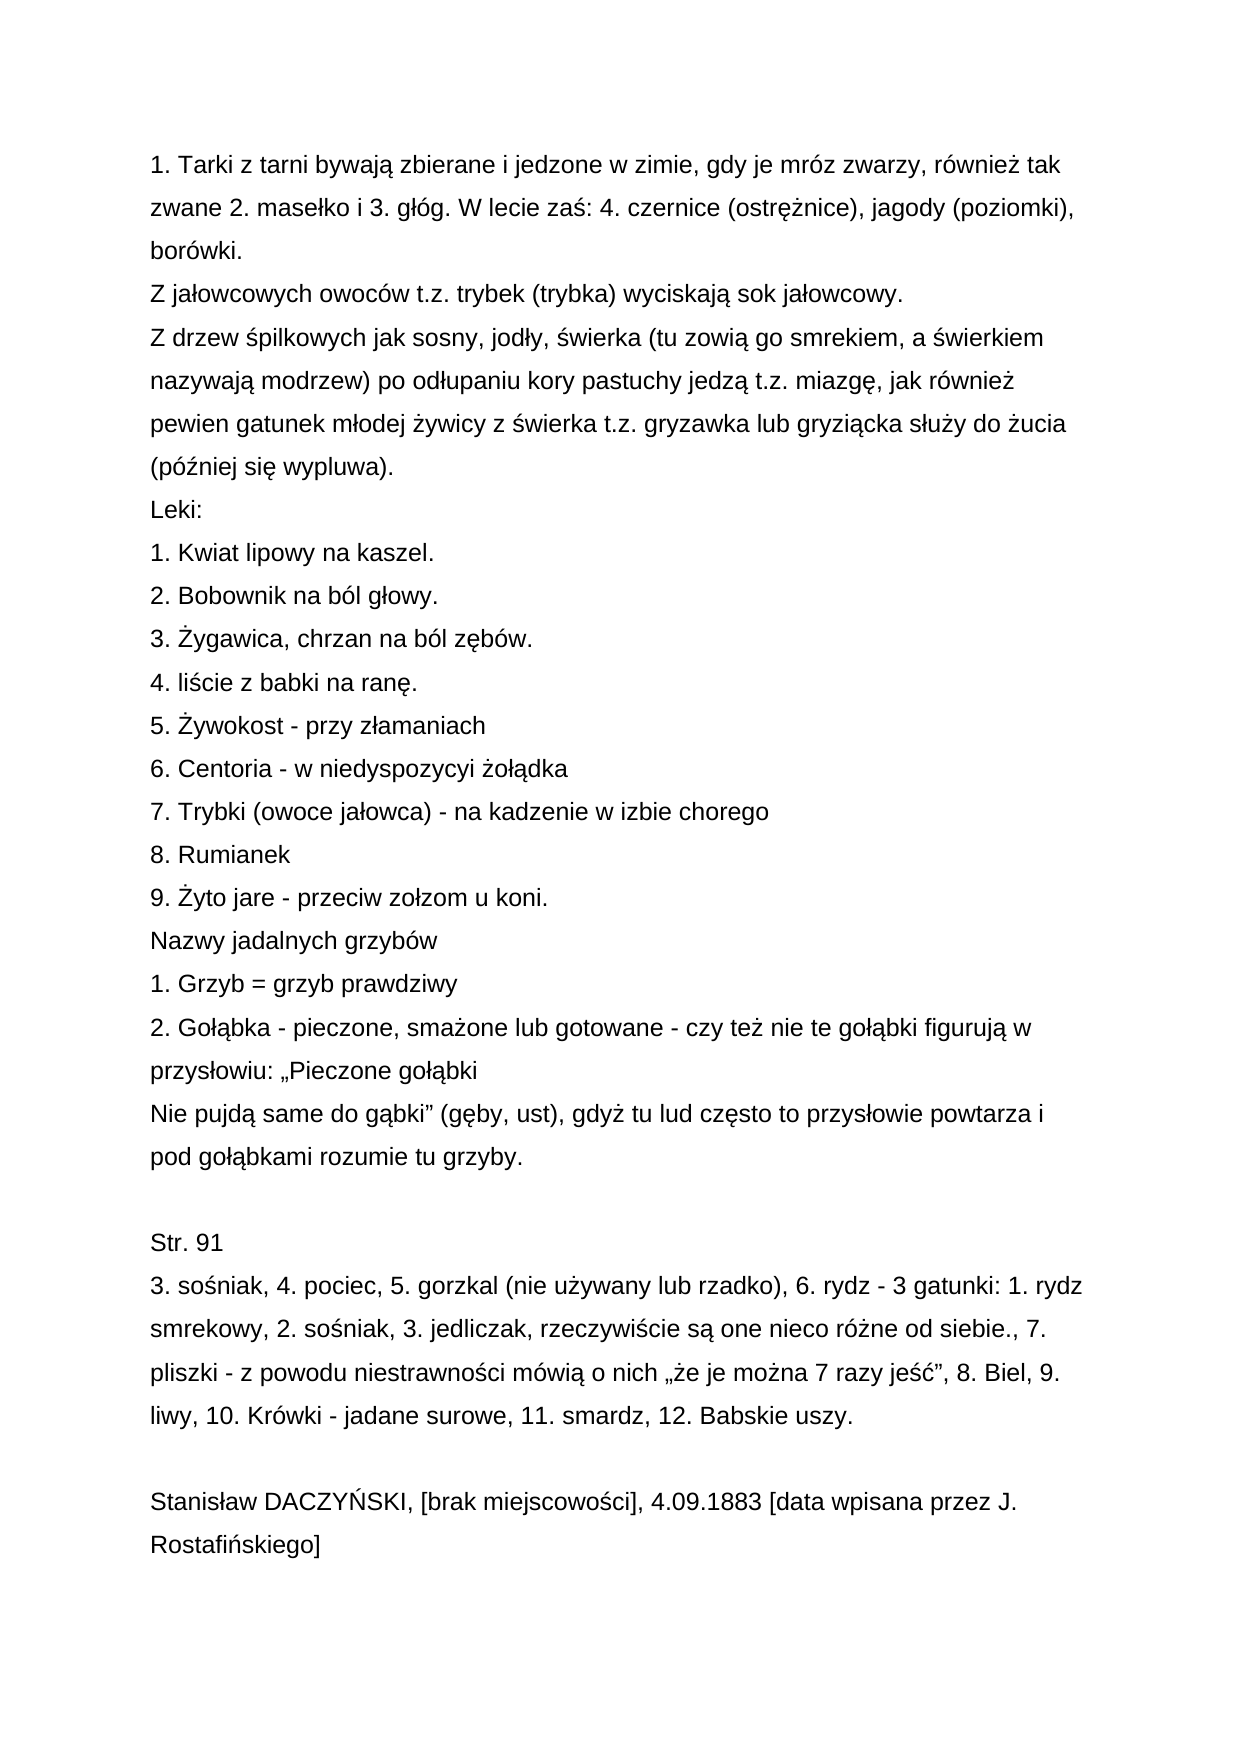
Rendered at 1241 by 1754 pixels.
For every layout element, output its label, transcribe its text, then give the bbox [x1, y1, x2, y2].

text 6. Centoria - w niedyspozycyi żołądka [150, 754, 1090, 782]
text Nazwy jadalnych grzybów [150, 926, 1090, 955]
text 1. Grzyb = grzyb prawdziwy [150, 969, 1090, 998]
text 7. Trybki (owoce jałowca) - na kadzenie w izbie chorego [150, 797, 1090, 826]
text Str. 91 [150, 1228, 1090, 1257]
text Leki: [150, 495, 1090, 524]
text 3. sośniak, 4. pociec, 5. gorzkal (nie używany lub rzadko), 6. rydz - 3 gatunki: 1. rydz smrekowy, 2. sośniak, 3. jedliczak, rzeczywiście są one nieco różne od siebie., 7. pliszki - z powodu niestrawności mówią o nich „że je można 7 razy jeść”, 8. Biel, 9. liwy, 10. Krówki - jadane surowe, 11. smardz, 12. Babskie uszy. [150, 1271, 1090, 1429]
text Nie pujdą same do gąbki” (gęby, ust), gdyż tu lud często to przysłowie powtarza i pod gołąbkami rozumie tu grzyby. [150, 1099, 1090, 1171]
text 1. Tarki z tarni bywają zbierane i jedzone w zimie, gdy je mróz zwarzy, również tak zwane 2. masełko i 3. głóg. W lecie zaś: 4. czernice (ostrężnice), jagody (poziomki), borówki. [150, 150, 1090, 265]
text Z drzew śpilkowych jak sosny, jodły, świerka (tu zowią go smrekiem, a świerkiem nazywają modrzew) po odłupaniu kory pastuchy jedzą t.z. miazgę, jak również pewien gatunek młodej żywicy z świerka t.z. gryzawka lub gryziącka służy do żucia (później się wypluwa). [150, 322, 1090, 481]
text 3. Żygawica, chrzan na ból zębów. [150, 624, 1090, 653]
text Z jałowcowych owoców t.z. trybek (trybka) wyciskają sok jałowcowy. [150, 279, 1090, 308]
text 8. Rumianek [150, 840, 1090, 869]
text 2. Bobownik na ból głowy. [150, 581, 1090, 610]
text 2. Gołąbka - pieczone, smażone lub gotowane - czy też nie te gołąbki figurują w przysłowiu: „Pieczone gołąbki [150, 1012, 1090, 1084]
text 5. Żywokost - przy złamaniach [150, 711, 1090, 739]
text 1. Kwiat lipowy na kaszel. [150, 538, 1090, 567]
text 9. Żyto jare - przeciw zołzom u koni. [150, 883, 1090, 912]
text Stanisław DACZYŃSKI, [brak miejscowości], 4.09.1883 [data wpisana przez J. Rostafińskiego] [150, 1487, 1090, 1559]
text 4. liście z babki na ranę. [150, 667, 1090, 696]
